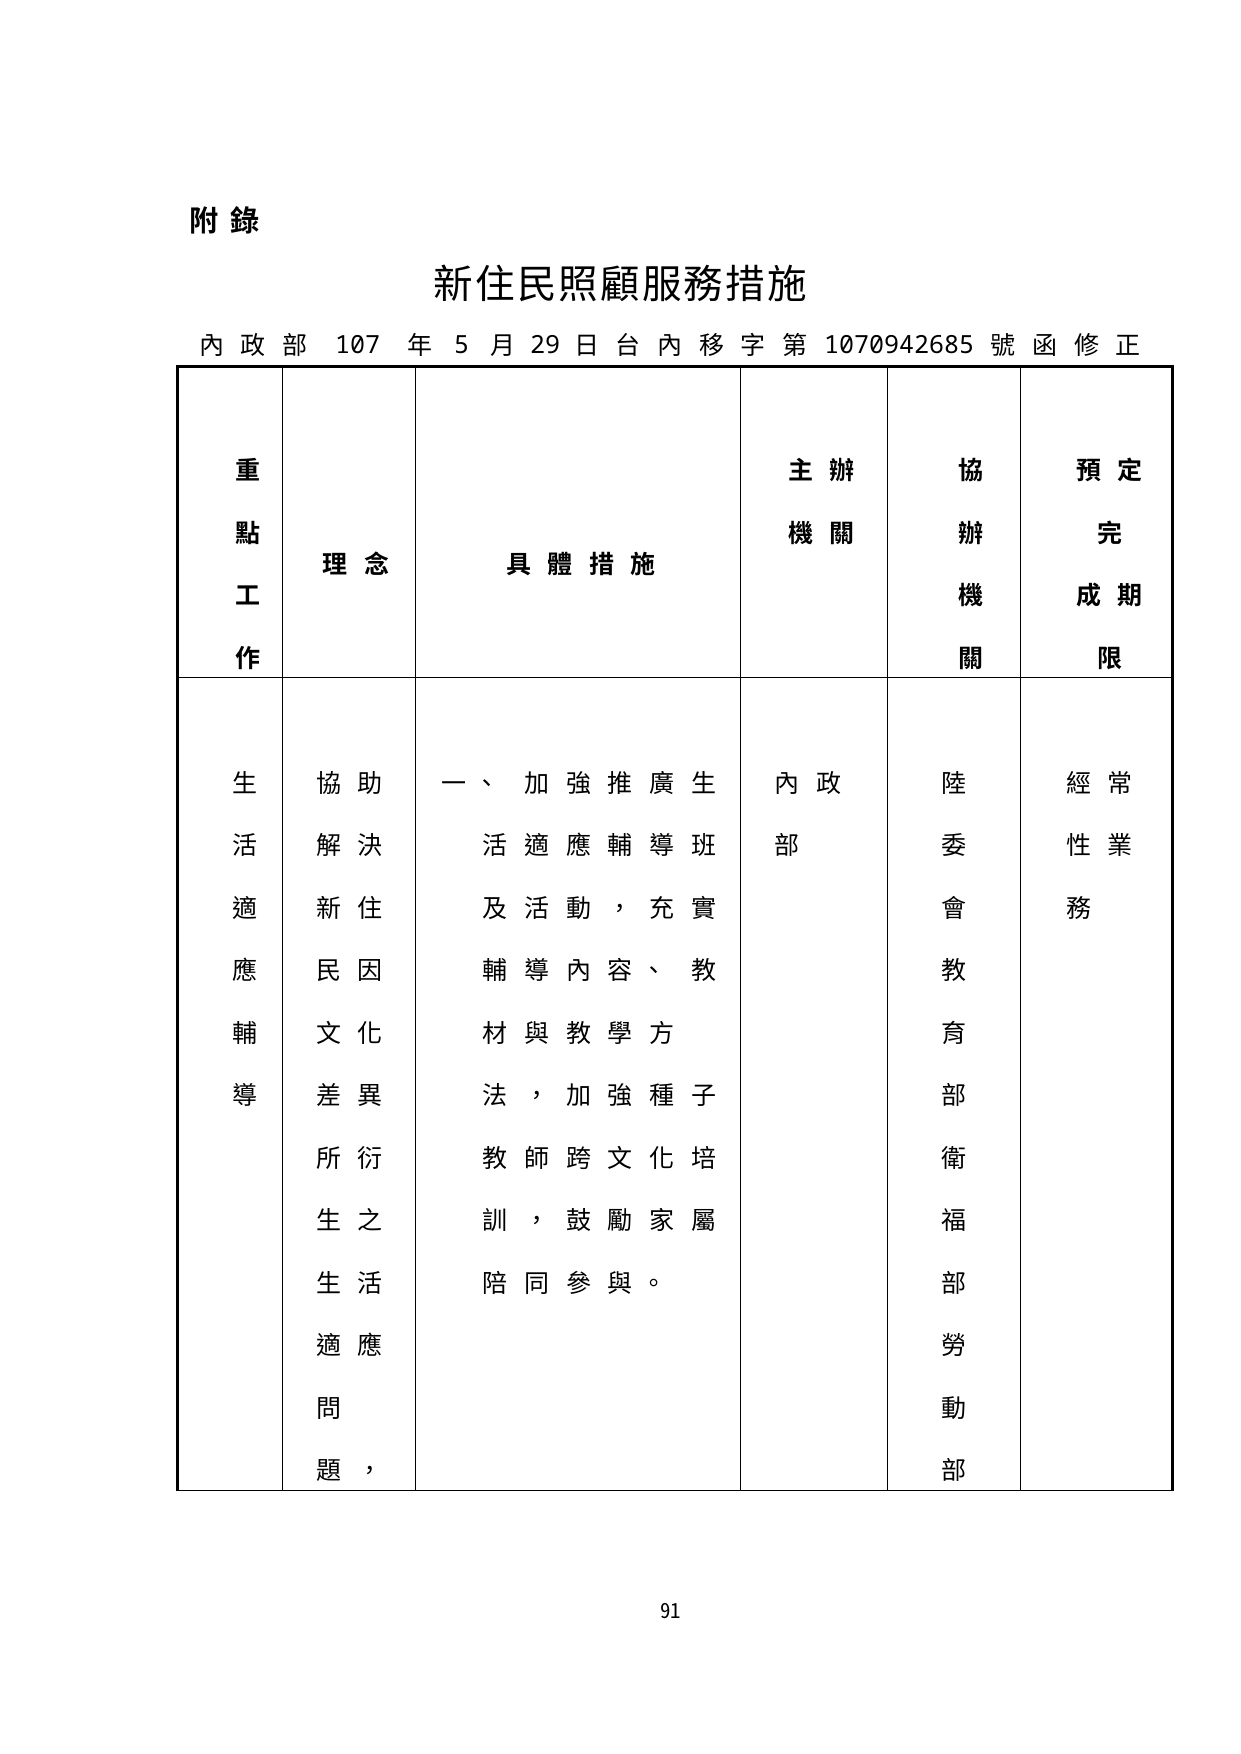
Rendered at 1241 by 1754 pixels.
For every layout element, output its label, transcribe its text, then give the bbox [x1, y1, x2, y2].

table_cell 經常性業務 [1021, 678, 1171, 1490]
text 新住民照顧服務措施 [183, 240, 1058, 302]
table_header 主辦 機關 [741, 368, 887, 677]
text 內政部107年5月29日台內移字第1070942685號函修正 [183, 302, 1149, 365]
table_cell 內政部 [741, 678, 887, 1490]
table_header 理念 [283, 368, 415, 677]
table_cell 生活適應輔導 [179, 678, 282, 1490]
table_header 預定完 成期限 [1021, 368, 1171, 677]
table_cell 協助解決新住民因文化差異所衍生之生活適應問題， [283, 678, 415, 1490]
table_cell 陸委會 教育部 衛福部 勞動部 [888, 678, 1020, 1490]
table_header 重點 工作 [179, 368, 282, 677]
table_header 協辦 機關 [888, 368, 1020, 677]
table_header 具體措施 [416, 368, 740, 677]
text 附錄 [165, 177, 1058, 240]
table_cell 一、加強推廣生活適應輔導班及活動，充實輔導內容、教材與教學方法，加強種子教師跨文化培訓，鼓勵家屬陪同參與。 [416, 678, 740, 1490]
